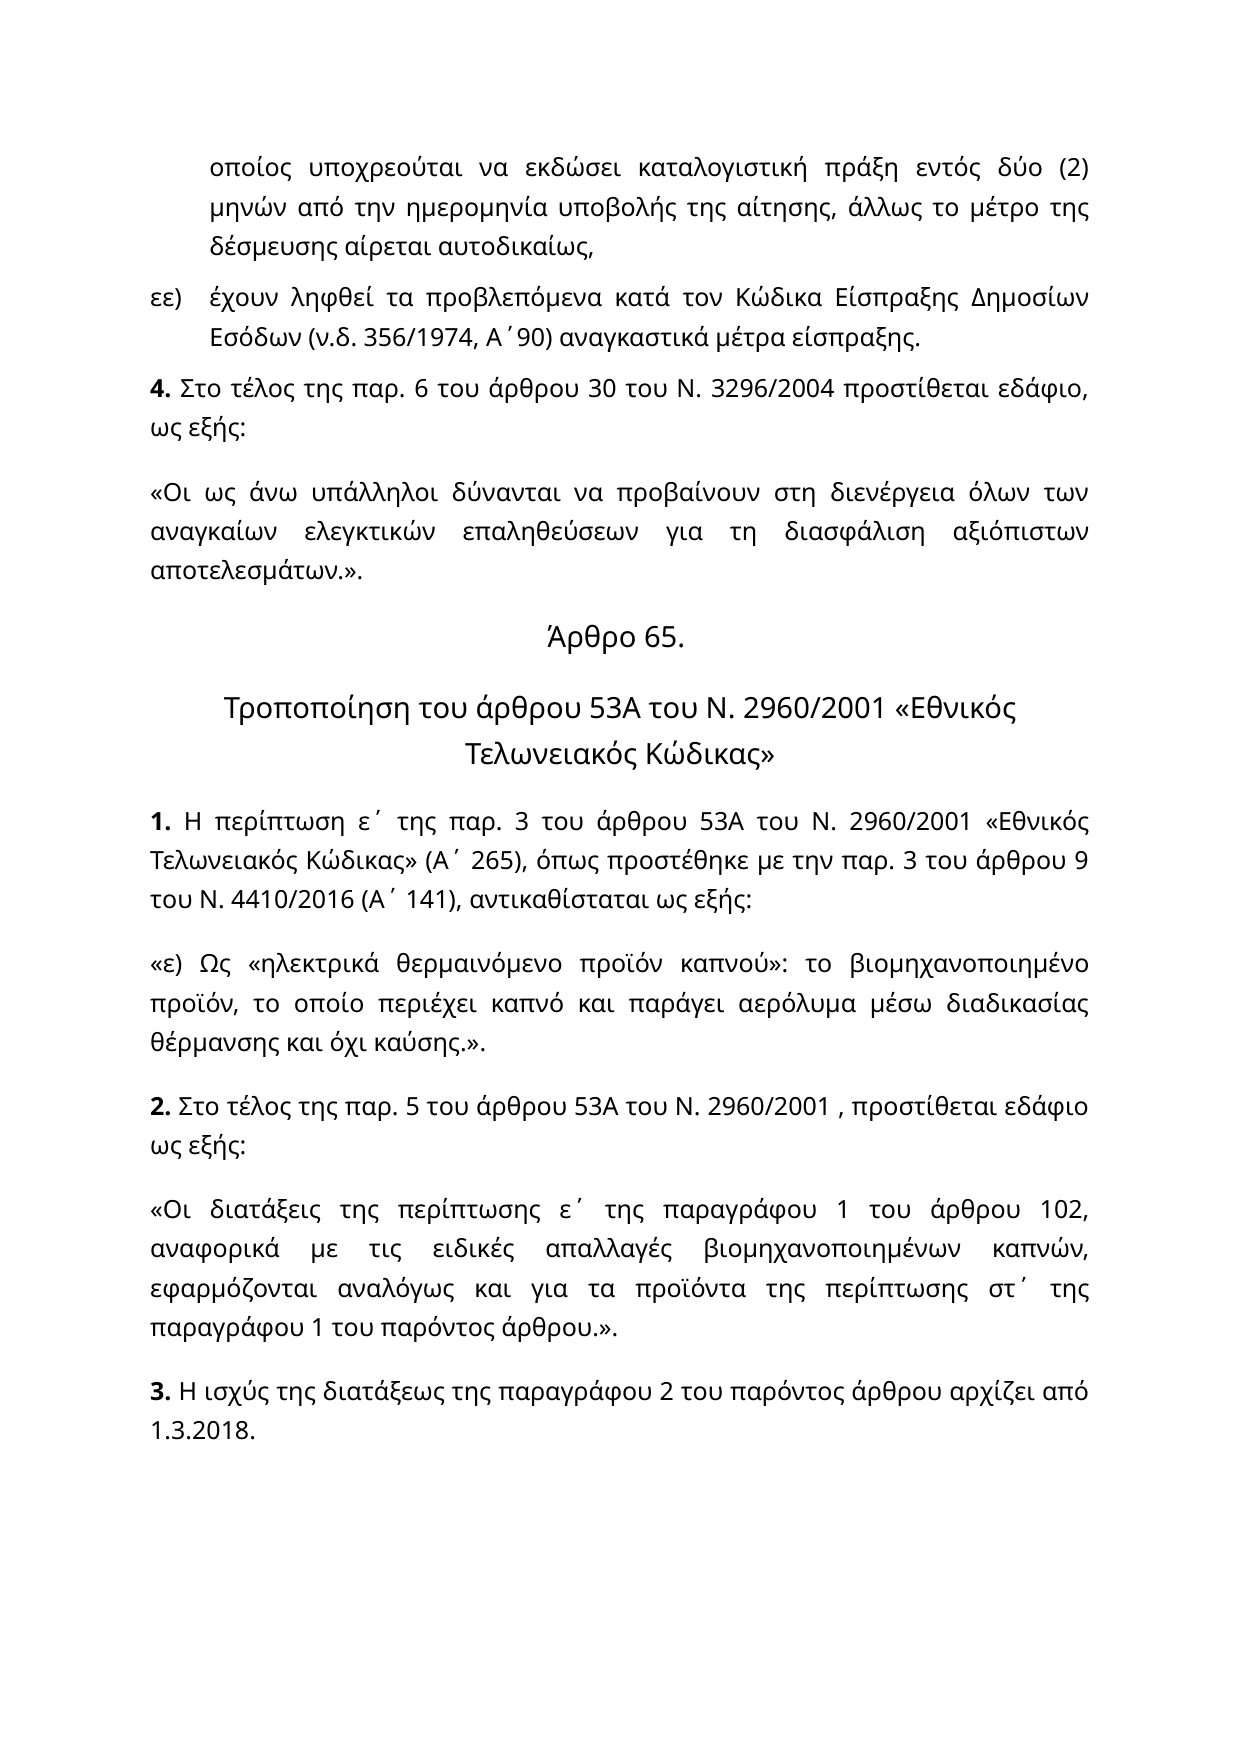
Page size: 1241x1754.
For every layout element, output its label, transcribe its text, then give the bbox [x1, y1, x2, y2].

text «Οι διατάξεις της περίπτωσης ε΄ της παραγράφου 1 του άρθρου 102, αναφορικά με τις ειδικές απαλλαγές βιομηχανοποιημένων καπνών, εφαρμόζονται αναλόγως και για τα προϊόντα της περίπτωσης στ΄ της παραγράφου 1 του παρόντος άρθρου.». [150, 1192, 1090, 1343]
text «Οι ως άνω υπάλληλοι δύνανται να προβαίνουν στη διενέργεια όλων των αναγκαίων ελεγκτικών επαληθεύσεων για τη διασφάλιση αξιόπιστων αποτελεσμάτων.». [150, 474, 1090, 587]
list οποίος υποχρεούται να εκδώσει καταλογιστική πράξη εντός δύο (2) μηνών από την ημερομηνία υποβολής της αίτησης, άλλως το μέτρο της δέσμευσης αίρεται αυτοδικαίως, [150, 150, 1090, 262]
text 3. Η ισχύς της διατάξεως της παραγράφου 2 του παρόντος άρθρου αρχίζει από 1.3.2018. [150, 1373, 1090, 1447]
text 4. Στο τέλος της παρ. 6 του άρθρου 30 του Ν. 3296/2004 προστίθεται εδάφιο, ως εξής: [150, 371, 1090, 444]
text «ε) Ως «ηλεκτρικά θερμαινόμενο προϊόν καπνού»: το βιομηχανοποιημένο προϊόν, το οποίο περιέχει καπνό και παράγει αερόλυμα μέσω διαδικασίας θέρμανσης και όχι καύσης.». [150, 946, 1090, 1058]
list εε) έχουν ληφθεί τα προβλεπόμενα κατά τον Κώδικα Είσπραξης Δημοσίων Εσόδων (ν.δ. 356/1974, Α΄90) αναγκαστικά μέτρα είσπραξης. [150, 280, 1090, 353]
subtitle Τροποποίηση του άρθρου 53Α του Ν. 2960/2001 «Εθνικός Τελωνειακός Κώδικας» [150, 687, 1090, 773]
text 1. Η περίπτωση ε΄ της παρ. 3 του άρθρου 53Α του Ν. 2960/2001 «Εθνικός Τελωνειακός Κώδικας» (Α΄ 265), όπως προστέθηκε με την παρ. 3 του άρθρου 9 του Ν. 4410/2016 (Α΄ 141), αντικαθίσταται ως εξής: [150, 803, 1090, 916]
subtitle Άρθρο 65. [150, 617, 1090, 656]
text 2. Στο τέλος της παρ. 5 του άρθρου 53Α του Ν. 2960/2001 , προστίθεται εδάφιο ως εξής: [150, 1088, 1090, 1162]
